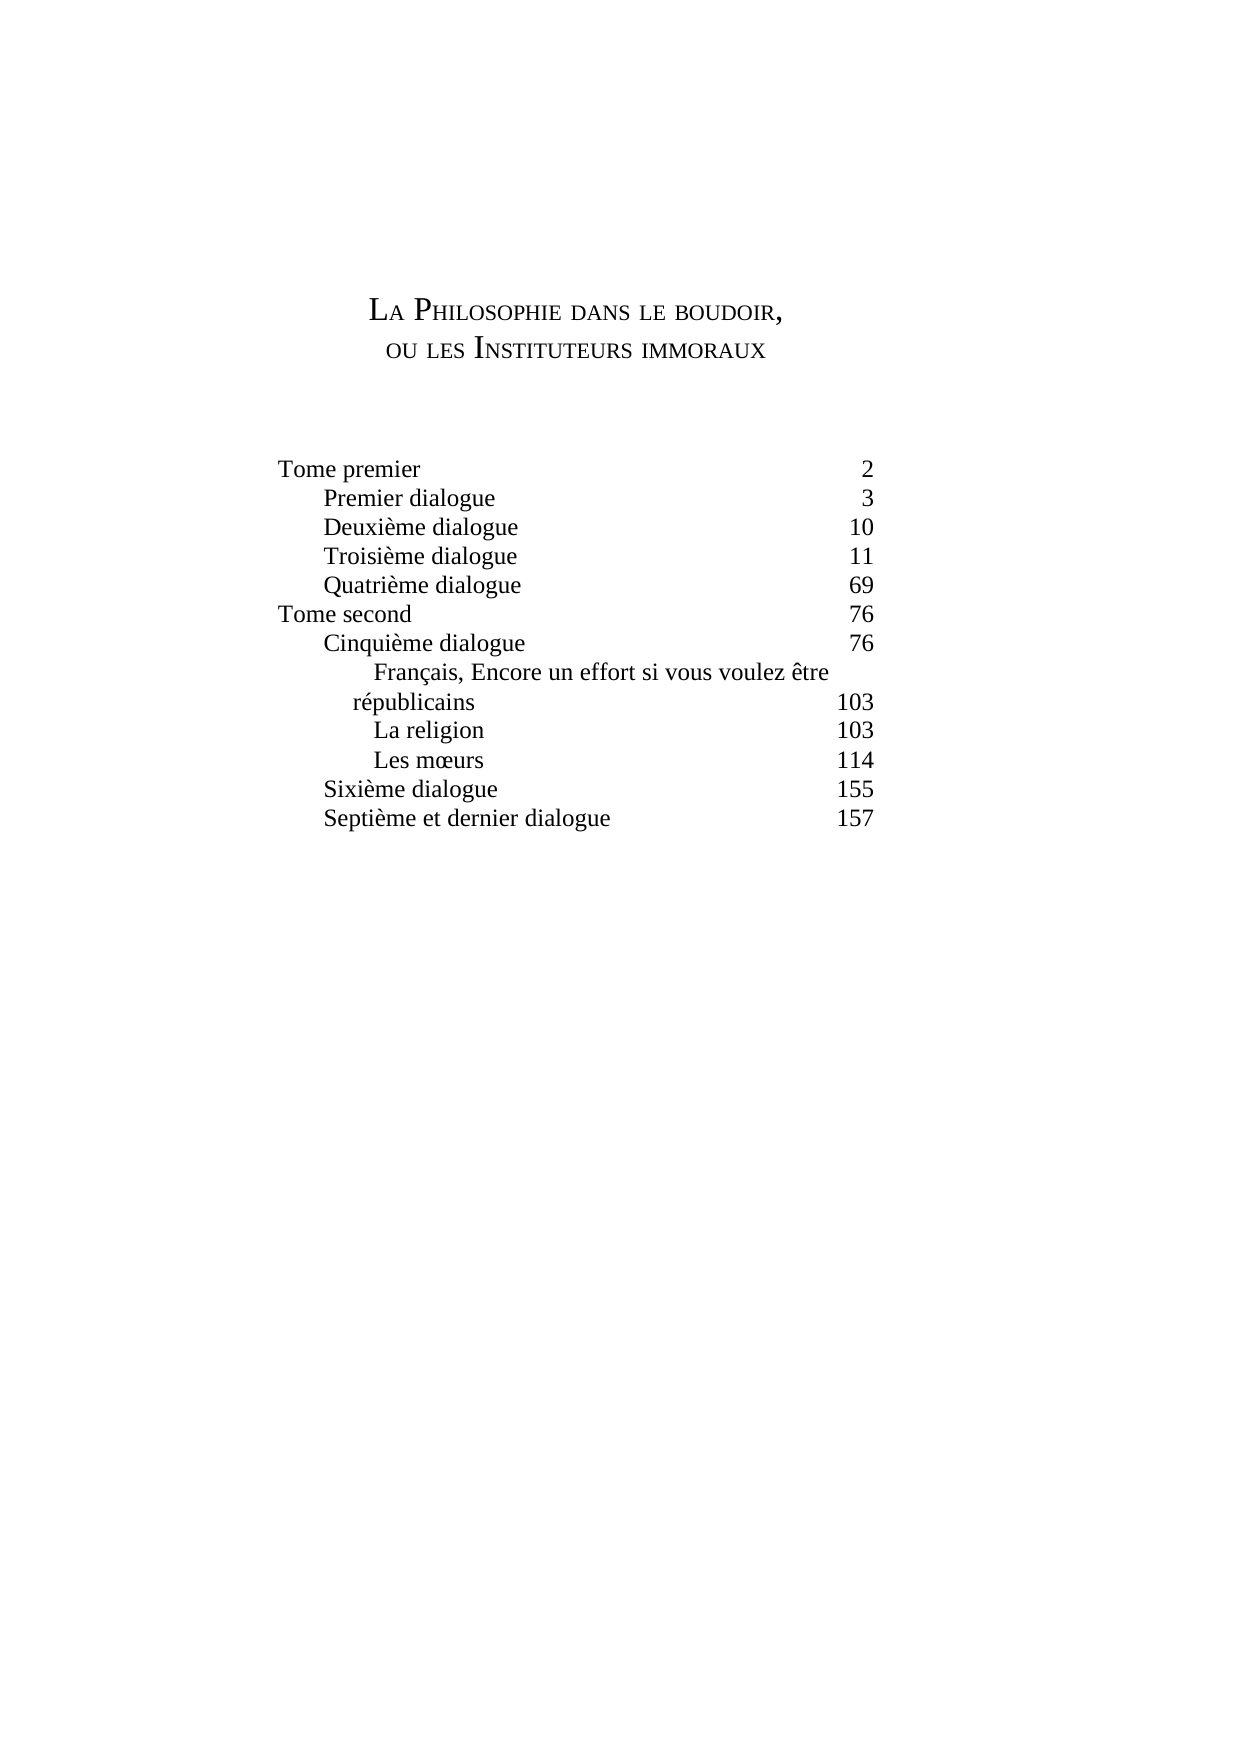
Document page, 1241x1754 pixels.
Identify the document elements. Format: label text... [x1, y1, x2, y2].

text La Philosophie dans le boudoir, ou les Instituteurs immoraux [278, 289, 874, 366]
text Cinquième dialogue 76 [303, 628, 874, 657]
text Les mœurs 114 [353, 744, 874, 773]
text La religion 103 [353, 715, 874, 744]
text Français, Encore un effort si vous voulez être républicains 103 [353, 657, 874, 715]
text Deuxième dialogue 10 [303, 512, 874, 541]
text Sixième dialogue 155 [303, 773, 874, 803]
text Premier dialogue 3 [303, 483, 874, 512]
text Tome second 76 [278, 599, 874, 628]
text Tome premier 2 [278, 454, 874, 483]
text Quatrième dialogue 69 [303, 570, 874, 599]
text Septième et dernier dialogue 157 [303, 803, 874, 832]
text Troisième dialogue 11 [303, 541, 874, 570]
